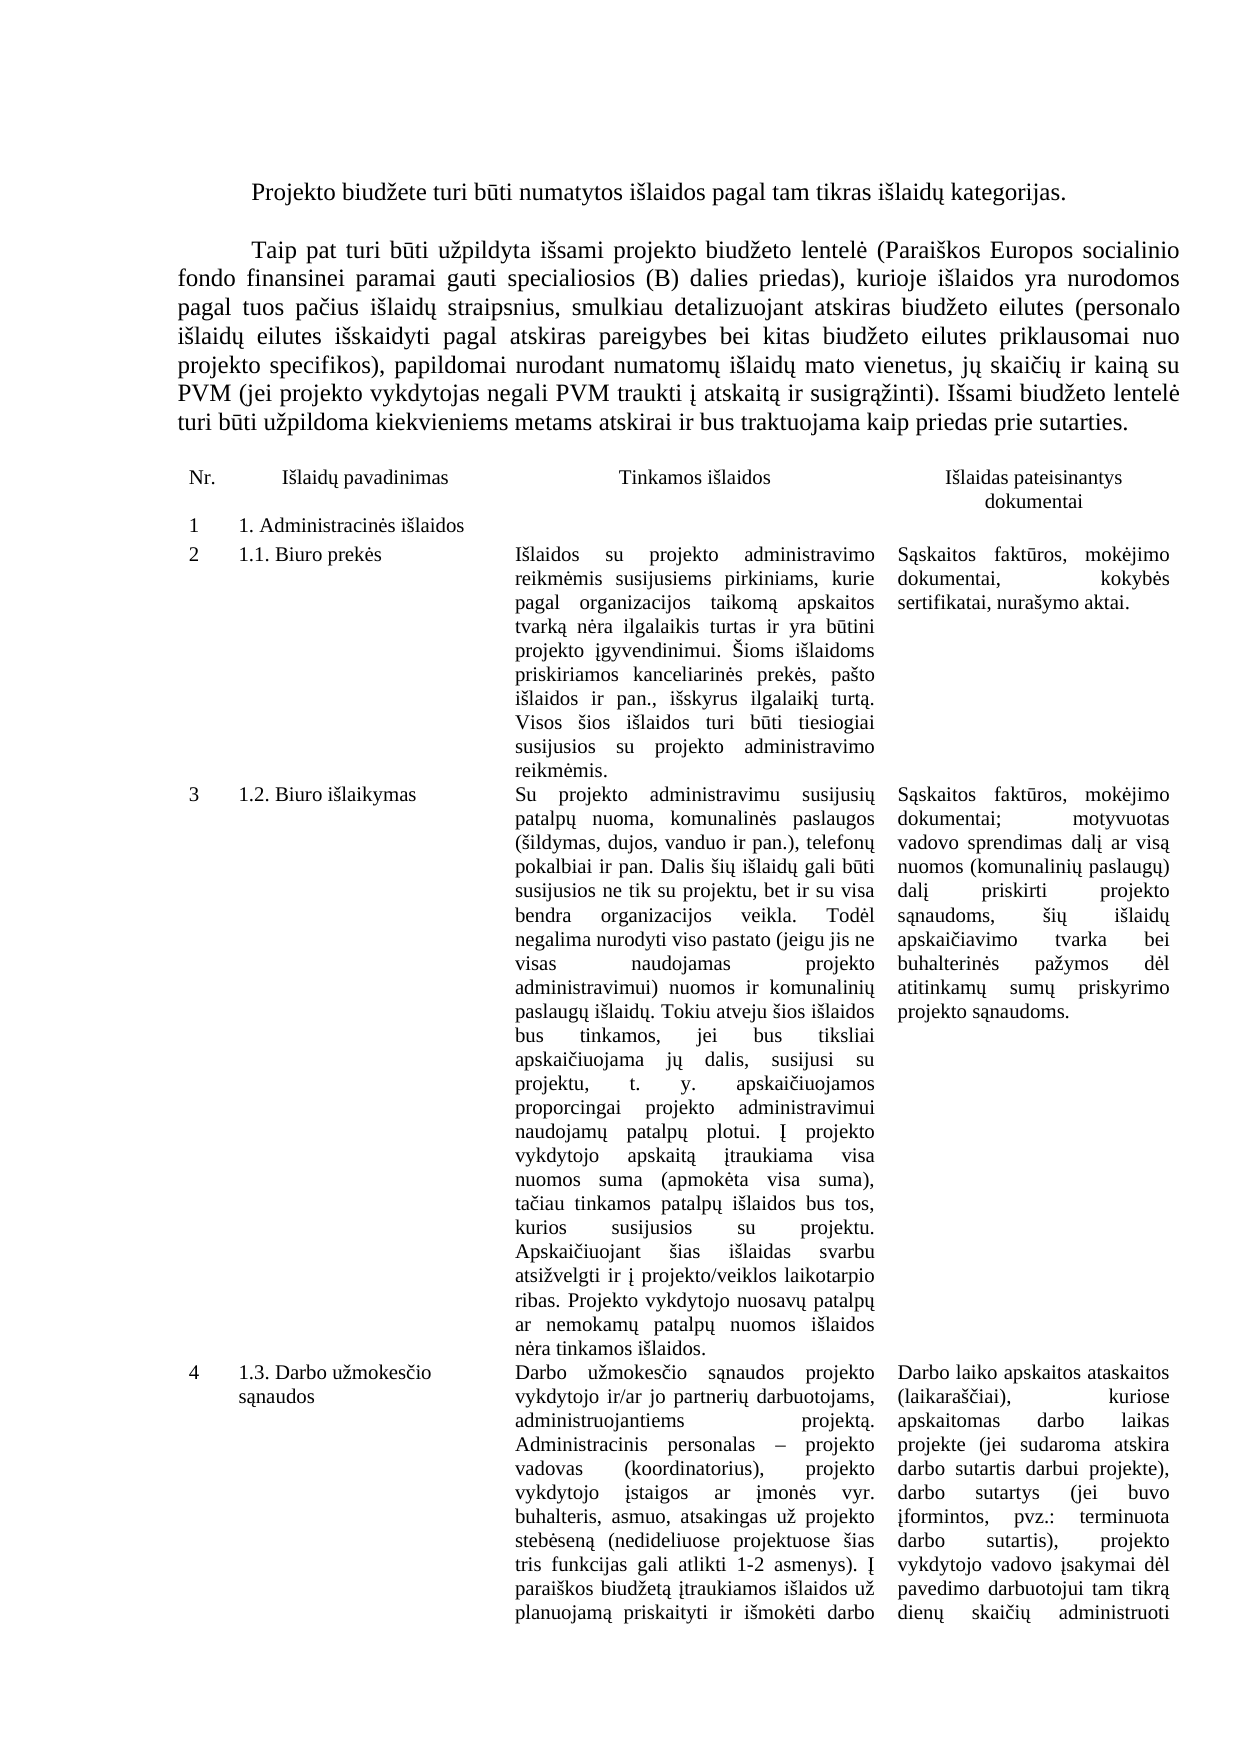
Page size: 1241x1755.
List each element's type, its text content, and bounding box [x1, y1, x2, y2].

table_cell [504, 513, 886, 542]
table_cell Išlaidos su projekto administravimo reikmėmis susijusiems pirkiniams, kurie pagal organizacijos taikomą apskaitos tvarką nėra ilgalaikis turtas ir yra būtini projekto įgyvendinimui. Šioms išlaidoms priskiriamos kanceliarinės prekės, pašto išlaidos ir pan., išskyrus ilgalaikį turtą. Visos šios išlaidos turi būti tiesiogiai susijusios su projekto administravimo reikmėmis. [504, 542, 886, 782]
table_header Išlaidų pavadinimas [227, 465, 503, 513]
table_cell 1. Administracinės išlaidos [227, 513, 503, 542]
table_cell Darbo užmokesčio sąnaudos projekto vykdytojo ir/ar jo partnerių darbuotojams, administruojantiems projektą. Administracinis personalas – projekto vadovas (koordinatorius), projekto vykdytojo įstaigos ar įmonės vyr. buhalteris, asmuo, atsakingas už projekto stebėseną (nedideliuose projektuose šias tris funkcijas gali atlikti 1-2 asmenys). Į paraiškos biudžetą įtraukiamos išlaidos už planuojamą priskaityti ir išmokėti darbo [504, 1360, 886, 1624]
table_cell [886, 513, 1181, 542]
table_header Išlaidas pateisinantys dokumentai [886, 465, 1181, 513]
table_header Tinkamos išlaidos [504, 465, 886, 513]
text Projekto biudžete turi būti numatytos išlaidos pagal tam tikras išlaidų kategorijas. [177, 177, 1181, 206]
text Taip pat turi būti užpildyta išsami projekto biudžeto lentelė (Paraiškos Europos socialinio fondo finansinei paramai gauti specialiosios (B) dalies priedas), kurioje išlaidos yra nurodomos pagal tuos pačius išlaidų straipsnius, smulkiau detalizuojant atskiras biudžeto eilutes (personalo išlaidų eilutes išskaidyti pagal atskiras pareigybes bei kitas biudžeto eilutes priklausomai nuo projekto specifikos), papildomai nurodant numatomų išlaidų mato vienetus, jų skaičių ir kainą su PVM (jei projekto vykdytojas negali PVM traukti į atskaitą ir susigrąžinti). Išsami biudžeto lentelė turi būti užpildoma kiekvieniems metams atskirai ir bus traktuojama kaip priedas prie sutarties. [177, 235, 1181, 436]
table_cell Sąskaitos faktūros, mokėjimo dokumentai; motyvuotas vadovo sprendimas dalį ar visą nuomos (komunalinių paslaugų) dalį priskirti projekto sąnaudoms, šių išlaidų apskaičiavimo tvarka bei buhalterinės pažymos dėl atitinkamų sumų priskyrimo projekto sąnaudoms. [886, 782, 1181, 1360]
table_cell 2 [177, 542, 227, 782]
table_cell 1 [177, 513, 227, 542]
table_cell Sąskaitos faktūros, mokėjimo dokumentai, kokybės sertifikatai, nurašymo aktai. [886, 542, 1181, 782]
table_cell Su projekto administravimu susijusių patalpų nuoma, komunalinės paslaugos (šildymas, dujos, vanduo ir pan.), telefonų pokalbiai ir pan. Dalis šių išlaidų gali būti susijusios ne tik su projektu, bet ir su visa bendra organizacijos veikla. Todėl negalima nurodyti viso pastato (jeigu jis ne visas naudojamas projekto administravimui) nuomos ir komunalinių paslaugų išlaidų. Tokiu atveju šios išlaidos bus tinkamos, jei bus tiksliai apskaičiuojama jų dalis, susijusi su projektu, t. y. apskaičiuojamos proporcingai projekto administravimui naudojamų patalpų plotui. Į projekto vykdytojo apskaitą įtraukiama visa nuomos suma (apmokėta visa suma), tačiau tinkamos patalpų išlaidos bus tos, kurios susijusios su projektu. Apskaičiuojant šias išlaidas svarbu atsižvelgti ir į projekto/veiklos laikotarpio ribas. Projekto vykdytojo nuosavų patalpų ar nemokamų patalpų nuomos išlaidos nėra tinkamos išlaidos. [504, 782, 886, 1360]
table_cell Darbo laiko apskaitos ataskaitos (laikaraščiai), kuriose apskaitomas darbo laikas projekte (jei sudaroma atskira darbo sutartis darbui projekte), darbo sutartys (jei buvo įformintos, pvz.: terminuota darbo sutartis), projekto vykdytojo vadovo įsakymai dėl pavedimo darbuotojui tam tikrą dienų skaičių administruoti [886, 1360, 1181, 1624]
table_cell 4 [177, 1360, 227, 1624]
table_cell 1.3. Darbo užmokesčio sąnaudos [227, 1360, 503, 1624]
table_cell 1.2. Biuro išlaikymas [227, 782, 503, 1360]
table_cell 3 [177, 782, 227, 1360]
table_header Nr. [177, 465, 227, 513]
table_cell 1.1. Biuro prekės [227, 542, 503, 782]
